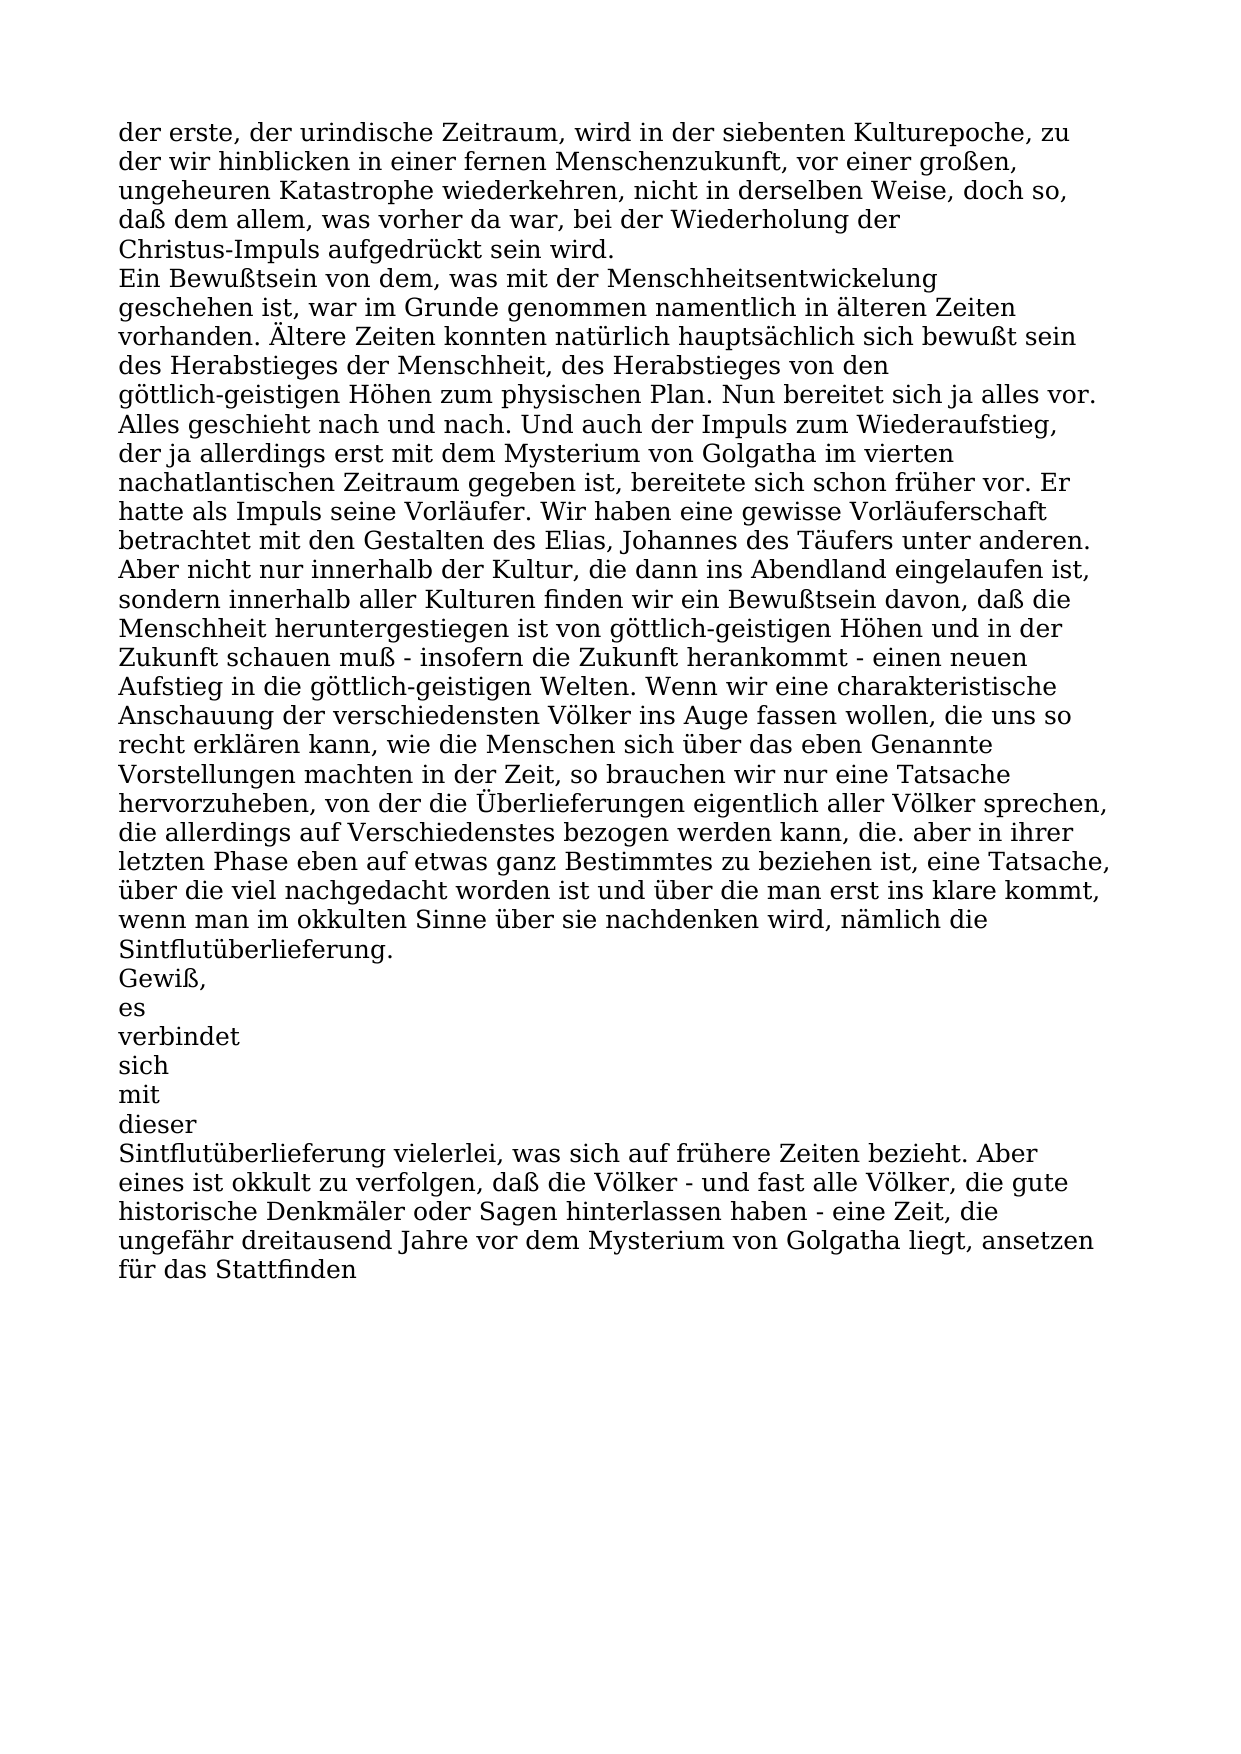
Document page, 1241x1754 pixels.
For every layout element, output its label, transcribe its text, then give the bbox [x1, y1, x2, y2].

text vorhanden. Ältere Zeiten konnten natürlich hauptsächlich sich bewußt sein [118, 322, 1122, 351]
text ungefähr dreitausend Jahre vor dem Mysterium von Golgatha liegt, ansetzen [118, 1226, 1122, 1256]
text hervorzuheben, von der die Überlieferungen eigentlich aller Völker sprechen, [118, 789, 1122, 818]
text es [118, 993, 1122, 1022]
text göttlich-geistigen Höhen zum physischen Plan. Nun bereitet sich ja alles vor. [118, 381, 1122, 410]
text sich [118, 1051, 1122, 1081]
text eines ist okkult zu verfolgen, daß die Völker - und fast alle Völker, die gute [118, 1168, 1122, 1197]
text der ja allerdings erst mit dem Mysterium von Golgatha im vierten [118, 439, 1122, 468]
text ungeheuren Katastrophe wiederkehren, nicht in derselben Weise, doch so, [118, 176, 1122, 206]
text Ein Bewußtsein von dem, was mit der Menschheitsentwickelung [118, 264, 1122, 293]
text Christus-Impuls aufgedrückt sein wird. [118, 235, 1122, 264]
text nachatlantischen Zeitraum gegeben ist, bereitete sich schon früher vor. Er [118, 468, 1122, 497]
text verbindet [118, 1022, 1122, 1051]
text Anschauung der verschiedensten Völker ins Auge fassen wollen, die uns so [118, 701, 1122, 731]
text Menschheit heruntergestiegen ist von göttlich-geistigen Höhen und in der [118, 614, 1122, 643]
text sondern innerhalb aller Kulturen finden wir ein Bewußtsein davon, daß die [118, 585, 1122, 614]
text für das Stattfinden [118, 1256, 1122, 1285]
text letzten Phase eben auf etwas ganz Bestimmtes zu beziehen ist, eine Tatsache, [118, 847, 1122, 876]
text hatte als Impuls seine Vorläufer. Wir haben eine gewisse Vorläuferschaft [118, 497, 1122, 526]
text dieser [118, 1110, 1122, 1139]
text des Herabstieges der Menschheit, des Herabstieges von den [118, 351, 1122, 381]
text der wir hinblicken in einer fernen Menschenzukunft, vor einer großen, [118, 147, 1122, 176]
text über die viel nachgedacht worden ist und über die man erst ins klare kommt, [118, 876, 1122, 906]
text die allerdings auf Verschiedenstes bezogen werden kann, die. aber in ihrer [118, 818, 1122, 847]
text recht erklären kann, wie die Menschen sich über das eben Genannte [118, 731, 1122, 760]
text daß dem allem, was vorher da war, bei der Wiederholung der [118, 206, 1122, 235]
text mit [118, 1081, 1122, 1110]
text wenn man im okkulten Sinne über sie nachdenken wird, nämlich die [118, 906, 1122, 935]
text Aufstieg in die göttlich-geistigen Welten. Wenn wir eine charakteristische [118, 672, 1122, 701]
text Aber nicht nur innerhalb der Kultur, die dann ins Abendland eingelaufen ist, [118, 556, 1122, 585]
text Gewiß, [118, 964, 1122, 993]
text betrachtet mit den Gestalten des Elias, Johannes des Täufers unter anderen. [118, 526, 1122, 556]
text Vorstellungen machten in der Zeit, so brauchen wir nur eine Tatsache [118, 760, 1122, 789]
text geschehen ist, war im Grunde genommen namentlich in älteren Zeiten [118, 293, 1122, 322]
text Alles geschieht nach und nach. Und auch der Impuls zum Wiederaufstieg, [118, 410, 1122, 439]
text Sintflutüberlieferung. [118, 935, 1122, 964]
text Zukunft schauen muß - insofern die Zukunft herankommt - einen neuen [118, 643, 1122, 672]
text historische Denkmäler oder Sagen hinterlassen haben - eine Zeit, die [118, 1197, 1122, 1226]
text der erste, der urindische Zeitraum, wird in der siebenten Kulturepoche, zu [118, 118, 1122, 147]
text Sintflutüberlieferung vielerlei, was sich auf frühere Zeiten bezieht. Aber [118, 1139, 1122, 1168]
